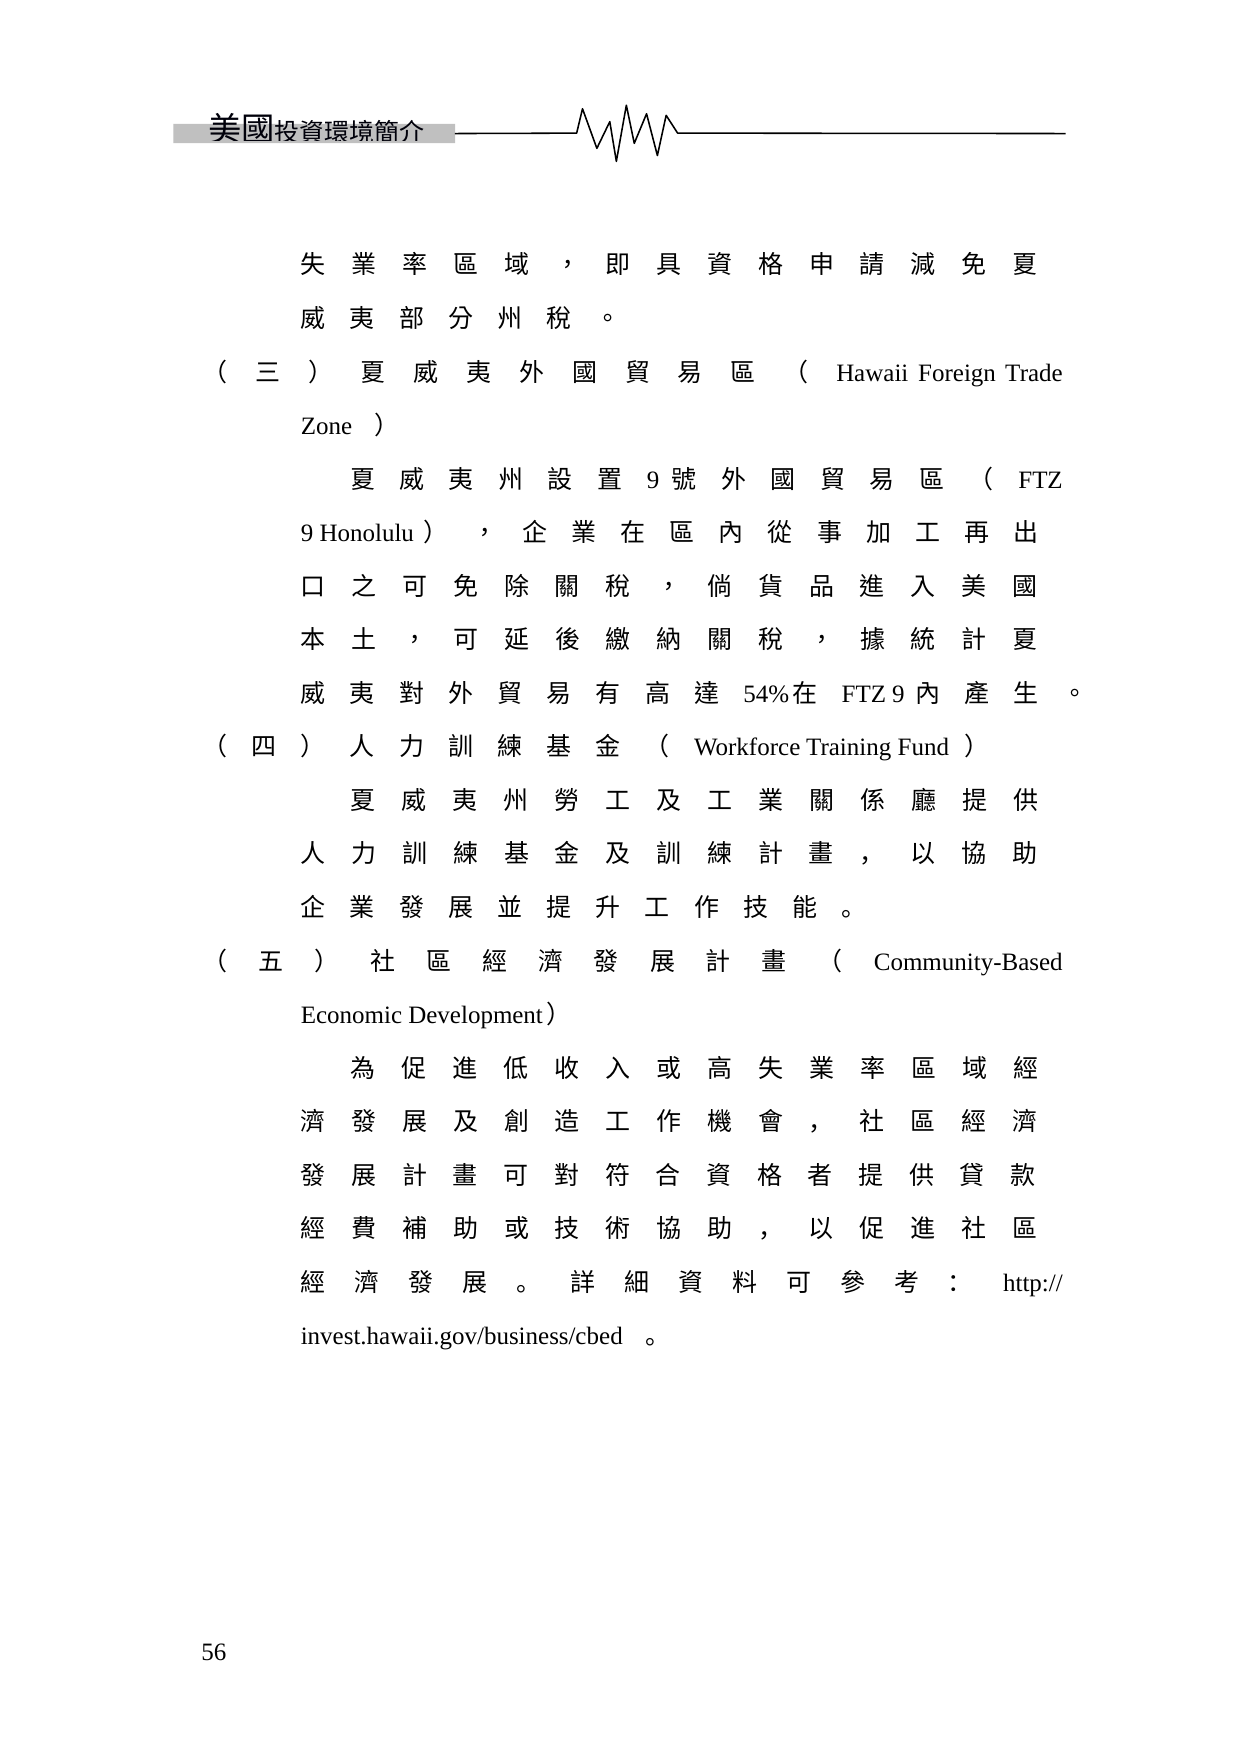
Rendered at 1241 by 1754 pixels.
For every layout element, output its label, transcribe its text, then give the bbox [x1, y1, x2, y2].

text （三）夏威夷外國貿易區（Hawaii Foreign Trade Zone） [202, 343, 1063, 450]
text 失業率區域，即具資格申請減免夏威夷部分州稅。 [276, 236, 1063, 343]
text 夏威夷州勞工及工業關係廳提供人力訓練基金及訓練計畫，以協助企業發展並提升工作技能。 [276, 772, 1063, 932]
text （四）人力訓練基金（Workforce Training Fund） [202, 718, 1063, 772]
text 夏威夷州設置9號外國貿易區（FTZ 9 Honolulu），企業在區內從事加工再出口之可免除關稅，倘貨品進入美國本土，可延後繳納關稅，據統計夏威夷對外貿易有高達54%在FTZ 9內產生。 [276, 450, 1063, 718]
text （五）社區經濟發展計畫（Community-Based Economic Development） [202, 932, 1063, 1039]
text 為促進低收入或高失業率區域經濟發展及創造工作機會，社區經濟發展計畫可對符合資格者提供貸款、經費補助或技術協助，以促進社區經濟發展。詳細資料可參考：http://invest.hawaii.gov/business/cbed。 [276, 1039, 1063, 1361]
